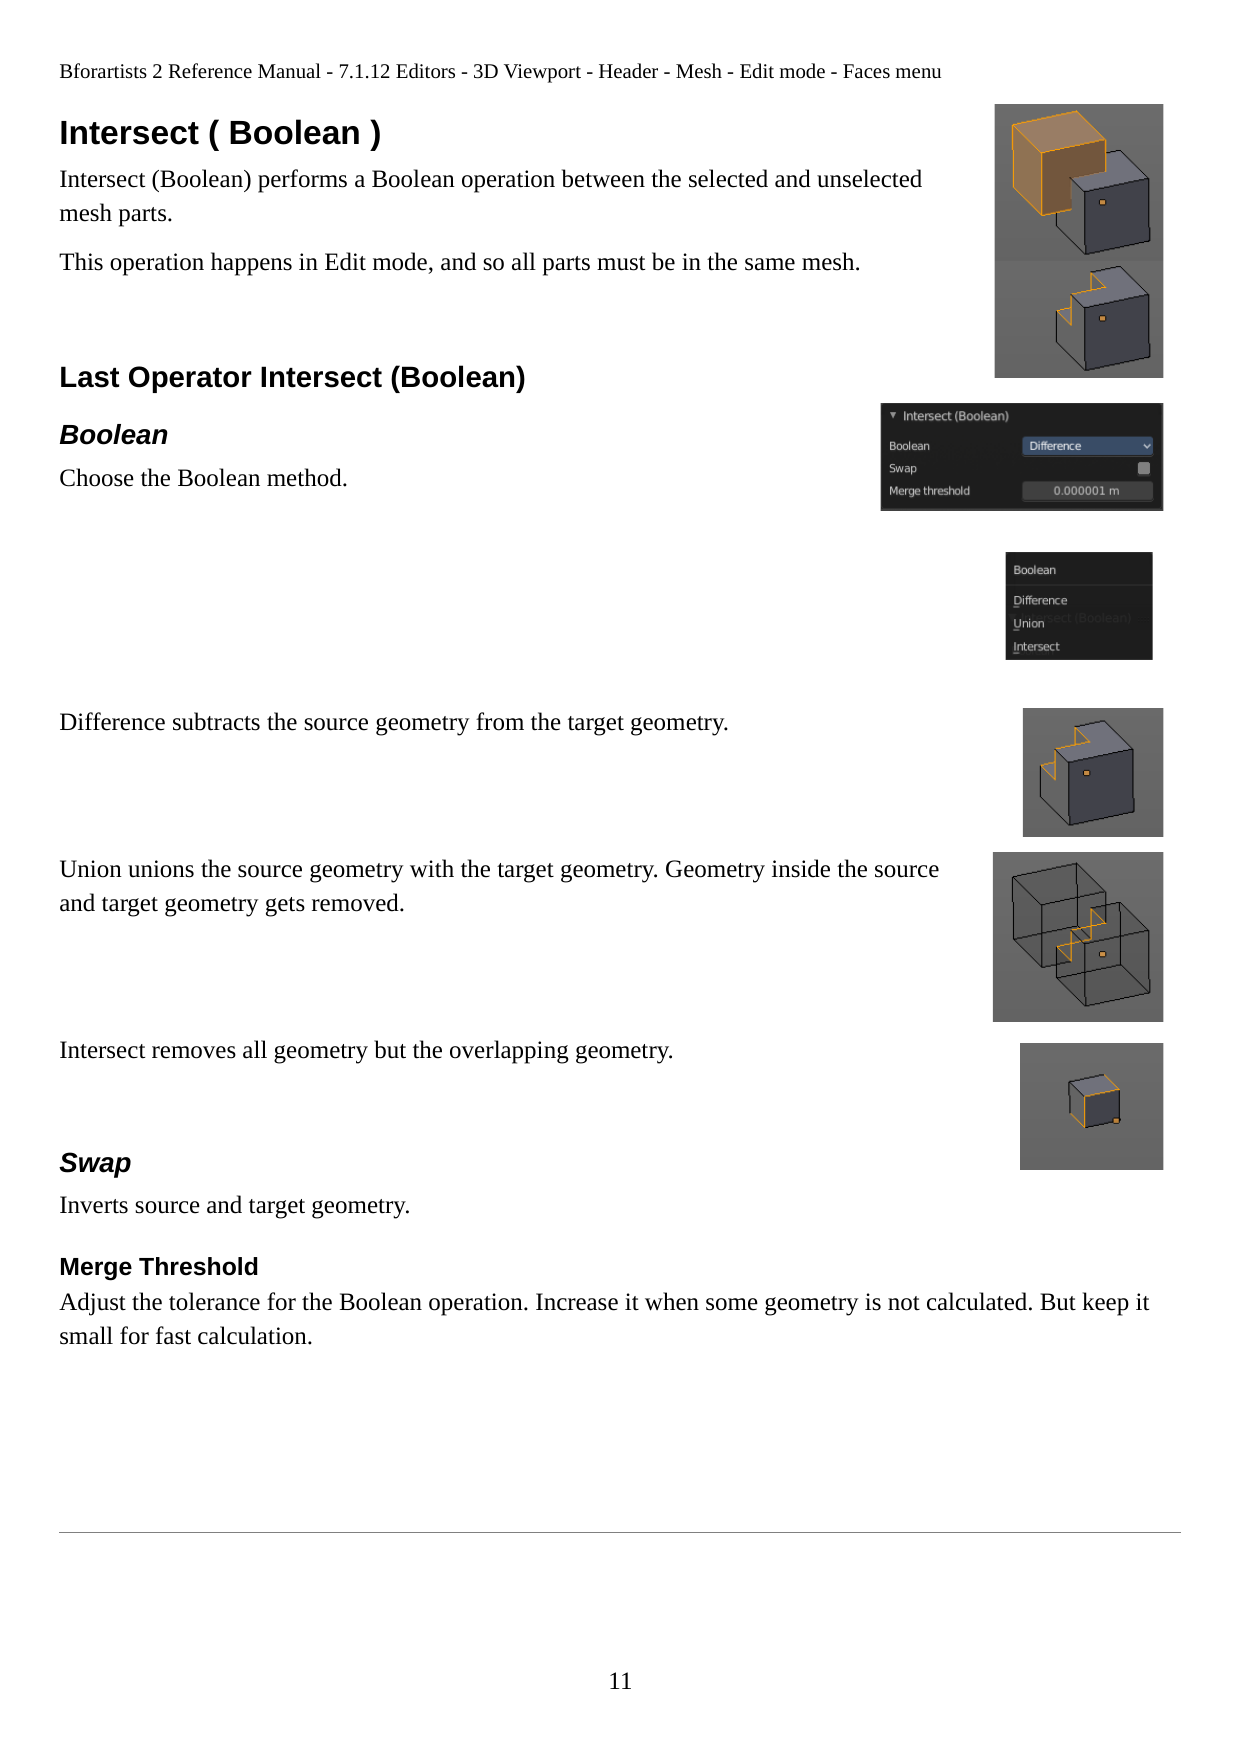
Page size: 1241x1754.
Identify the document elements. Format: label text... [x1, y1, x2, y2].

picture [880, 403, 1164, 511]
picture [1020, 1043, 1164, 1170]
picture [1005, 552, 1153, 660]
subtitle [1164, 419, 1181, 451]
text Intersect (Boolean) performs a Boolean operation between the selected and unselected mesh parts. [59, 164, 994, 227]
text This operation happens in Edit mode, and so all parts must be in the same mesh. [59, 247, 994, 276]
picture [992, 852, 1164, 1022]
subtitle Last Operator Intersect (Boolean) [59, 360, 1181, 394]
subtitle Intersect ( Boolean ) [59, 113, 994, 151]
text Intersect removes all geometry but the overlapping geometry. [59, 1036, 1181, 1064]
subtitle Merge Threshold [59, 1252, 1181, 1281]
text Choose the Boolean method. [59, 463, 880, 492]
text Difference subtracts the source geometry from the target geometry. [59, 707, 1181, 735]
subtitle [1164, 113, 1181, 151]
subtitle Swap [59, 1146, 1181, 1178]
picture [1022, 708, 1164, 837]
picture [994, 104, 1164, 378]
text Inverts source and target geometry. [59, 1191, 1181, 1219]
text Adjust the tolerance for the Boolean operation. Increase it when some geometry is not calculated. But keep it small for fast calculation. [59, 1287, 1181, 1350]
subtitle Boolean [59, 419, 880, 451]
text Union unions the source geometry with the target geometry. Geometry inside the source and target geometry gets removed. [59, 854, 992, 917]
